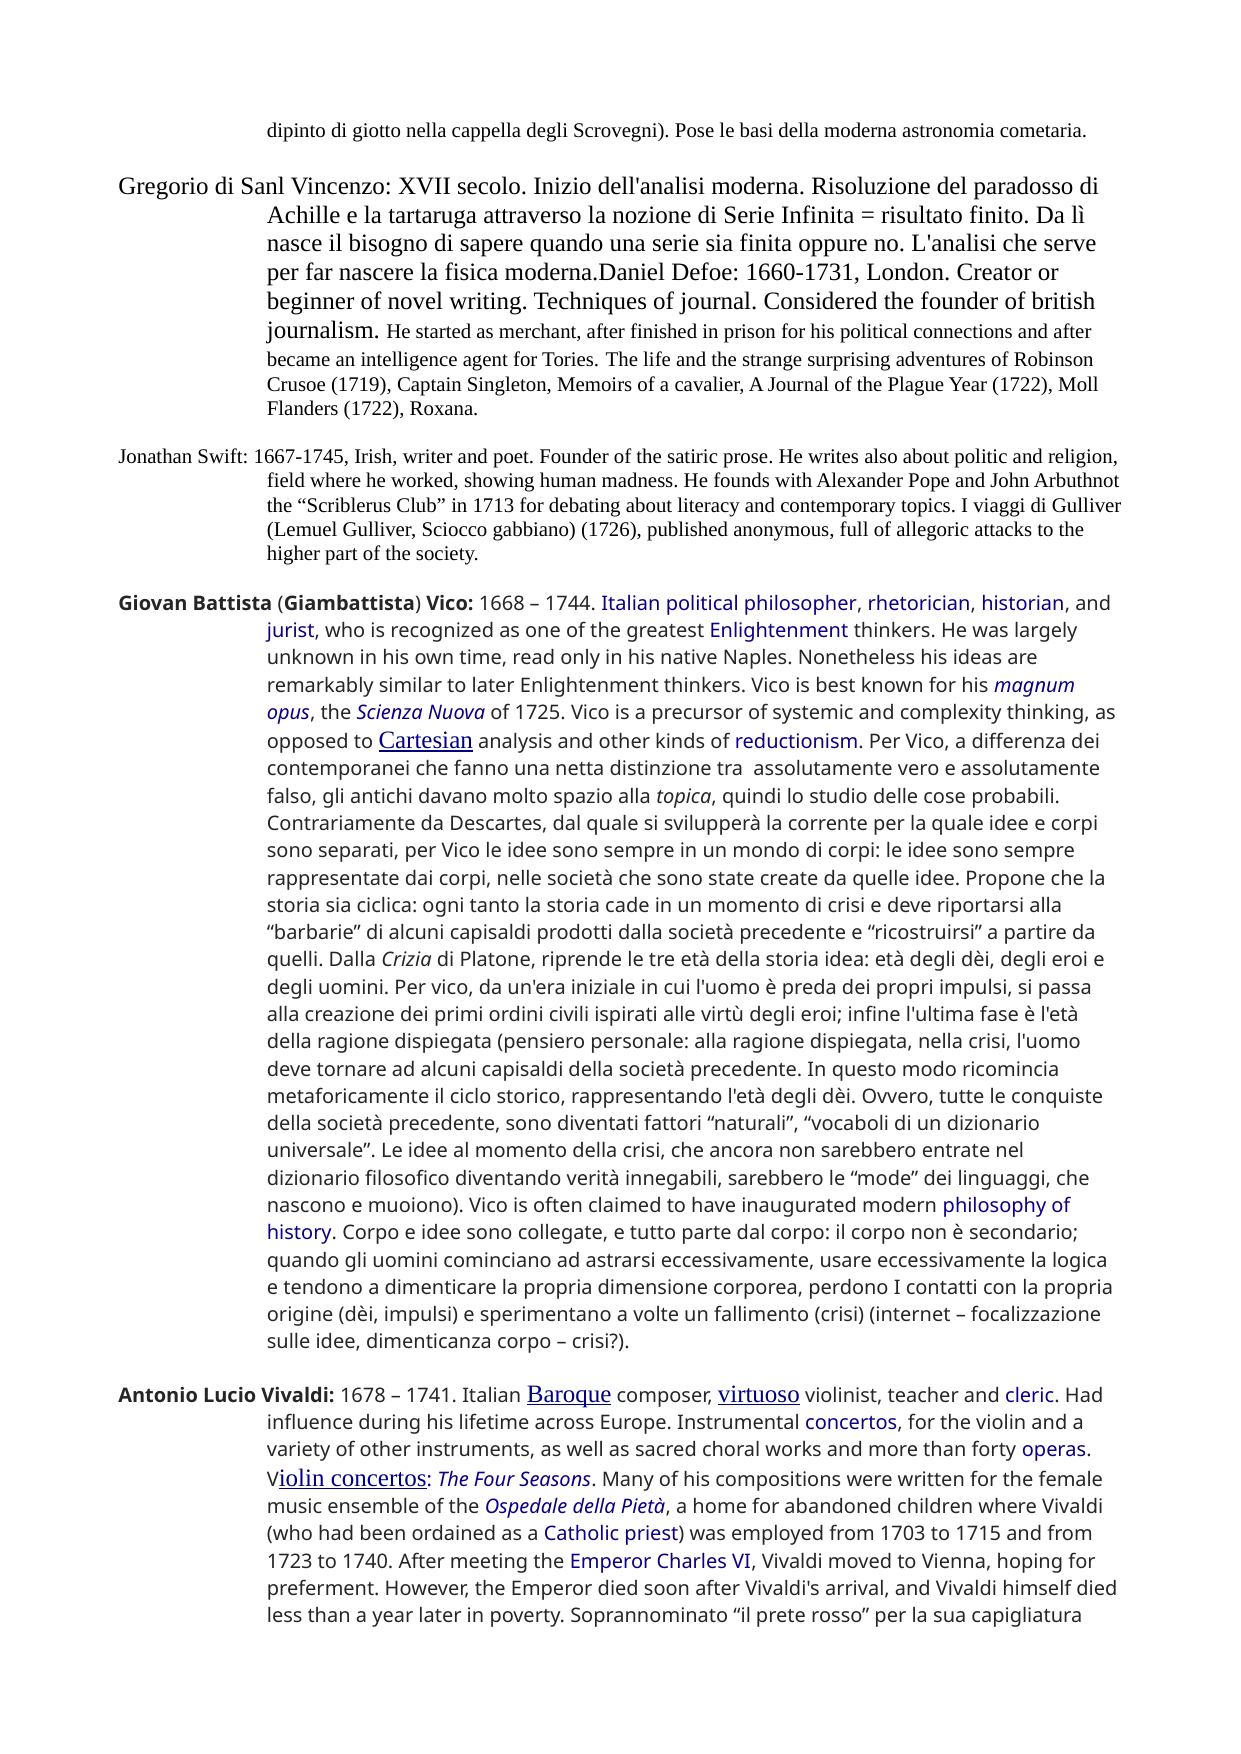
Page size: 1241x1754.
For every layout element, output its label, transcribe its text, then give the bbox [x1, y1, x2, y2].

text Gregorio di Sanl Vincenzo: XVII secolo. Inizio dell'analisi moderna. Risoluzione del paradosso di Achille e la tartaruga attraverso la nozione di Serie Infinita = risultato finito. Da lì nasce il bisogno di sapere quando una serie sia finita oppure no. L'analisi che serve per far nascere la fisica moderna.Daniel Defoe: 1660-1731, London. Creator or beginner of novel writing. Techniques of journal. Considered the founder of british journalism. He started as merchant, after finished in prison for his political connections and after became an intelligence agent for Tories. The life and the strange surprising adventures of Robinson Crusoe (1719), Captain Singleton, Memoirs of a cavalier, A Journal of the Plague Year (1722), Moll Flanders (1722), Roxana. [118, 171, 1122, 420]
text dipinto di giotto nella cappella degli Scrovegni). Pose le basi della moderna astronomia cometaria. [118, 118, 1122, 142]
text Jonathan Swift: 1667-1745, Irish, writer and poet. Founder of the satiric prose. He writes also about politic and religion, field where he worked, showing human madness. He founds with Alexander Pope and John Arbuthnot the “Scriblerus Club” in 1713 for debating about literacy and contemporary topics. I viaggi di Gulliver (Lemuel Gulliver, Sciocco gabbiano) (1726), published anonymous, full of allegoric attacks to the higher part of the society. [118, 444, 1122, 565]
text Giovan Battista (Giambattista) Vico: 1668 – 1744. Italian political philosopher, rhetorician, historian, and jurist, who is recognized as one of the greatest Enlightenment thinkers. He was largely unknown in his own time, read only in his native Naples. Nonetheless his ideas are remarkably similar to later Enlightenment thinkers. Vico is best known for his magnum opus, the Scienza Nuova of 1725. Vico is a precursor of systemic and complexity thinking, as opposed to Cartesian analysis and other kinds of reductionism. Per Vico, a differenza dei contemporanei che fanno una netta distinzione tra assolutamente vero e assolutamente falso, gli antichi davano molto spazio alla topica, quindi lo studio delle cose probabili. Contrariamente da Descartes, dal quale si svilupperà la corrente per la quale idee e corpi sono separati, per Vico le idee sono sempre in un mondo di corpi: le idee sono sempre rappresentate dai corpi, nelle società che sono state create da quelle idee. Propone che la storia sia ciclica: ogni tanto la storia cade in un momento di crisi e deve riportarsi alla “barbarie” di alcuni capisaldi prodotti dalla società precedente e “ricostruirsi” a partire da quelli. Dalla Crizia di Platone, riprende le tre età della storia idea: età degli dèi, degli eroi e degli uomini. Per vico, da un'era iniziale in cui l'uomo è preda dei propri impulsi, si passa alla creazione dei primi ordini civili ispirati alle virtù degli eroi; infine l'ultima fase è l'età della ragione dispiegata (pensiero personale: alla ragione dispiegata, nella crisi, l'uomo deve tornare ad alcuni capisaldi della società precedente. In questo modo ricomincia metaforicamente il ciclo storico, rappresentando l'età degli dèi. Ovvero, tutte le conquiste della società precedente, sono diventati fattori “naturali”, “vocaboli di un dizionario universale”. Le idee al momento della crisi, che ancora non sarebbero entrate nel dizionario filosofico diventando verità innegabili, sarebbero le “mode” dei linguaggi, che nascono e muoiono). Vico is often claimed to have inaugurated modern philosophy of history. Corpo e idee sono collegate, e tutto parte dal corpo: il corpo non è secondario; quando gli uomini cominciano ad astrarsi eccessivamente, usare eccessivamente la logica e tendono a dimenticare la propria dimensione corporea, perdono I contatti con la propria origine (dèi, impulsi) e sperimentano a volte un fallimento (crisi) (internet – focalizzazione sulle idee, dimenticanza corpo – crisi?). [118, 589, 1122, 1355]
text Antonio Lucio Vivaldi: 1678 – 1741. Italian Baroque composer, virtuoso violinist, teacher and cleric. Had influence during his lifetime across Europe. Instrumental concertos, for the violin and a variety of other instruments, as well as sacred choral works and more than forty operas. Violin concertos: The Four Seasons. Many of his compositions were written for the female music ensemble of the Ospedale della Pietà, a home for abandoned children where Vivaldi (who had been ordained as a Catholic priest) was employed from 1703 to 1715 and from 1723 to 1740. After meeting the Emperor Charles VI, Vivaldi moved to Vienna, hoping for preferment. However, the Emperor died soon after Vivaldi's arrival, and Vivaldi himself died less than a year later in poverty. Soprannominato “il prete rosso” per la sua capigliatura [118, 1379, 1122, 1628]
